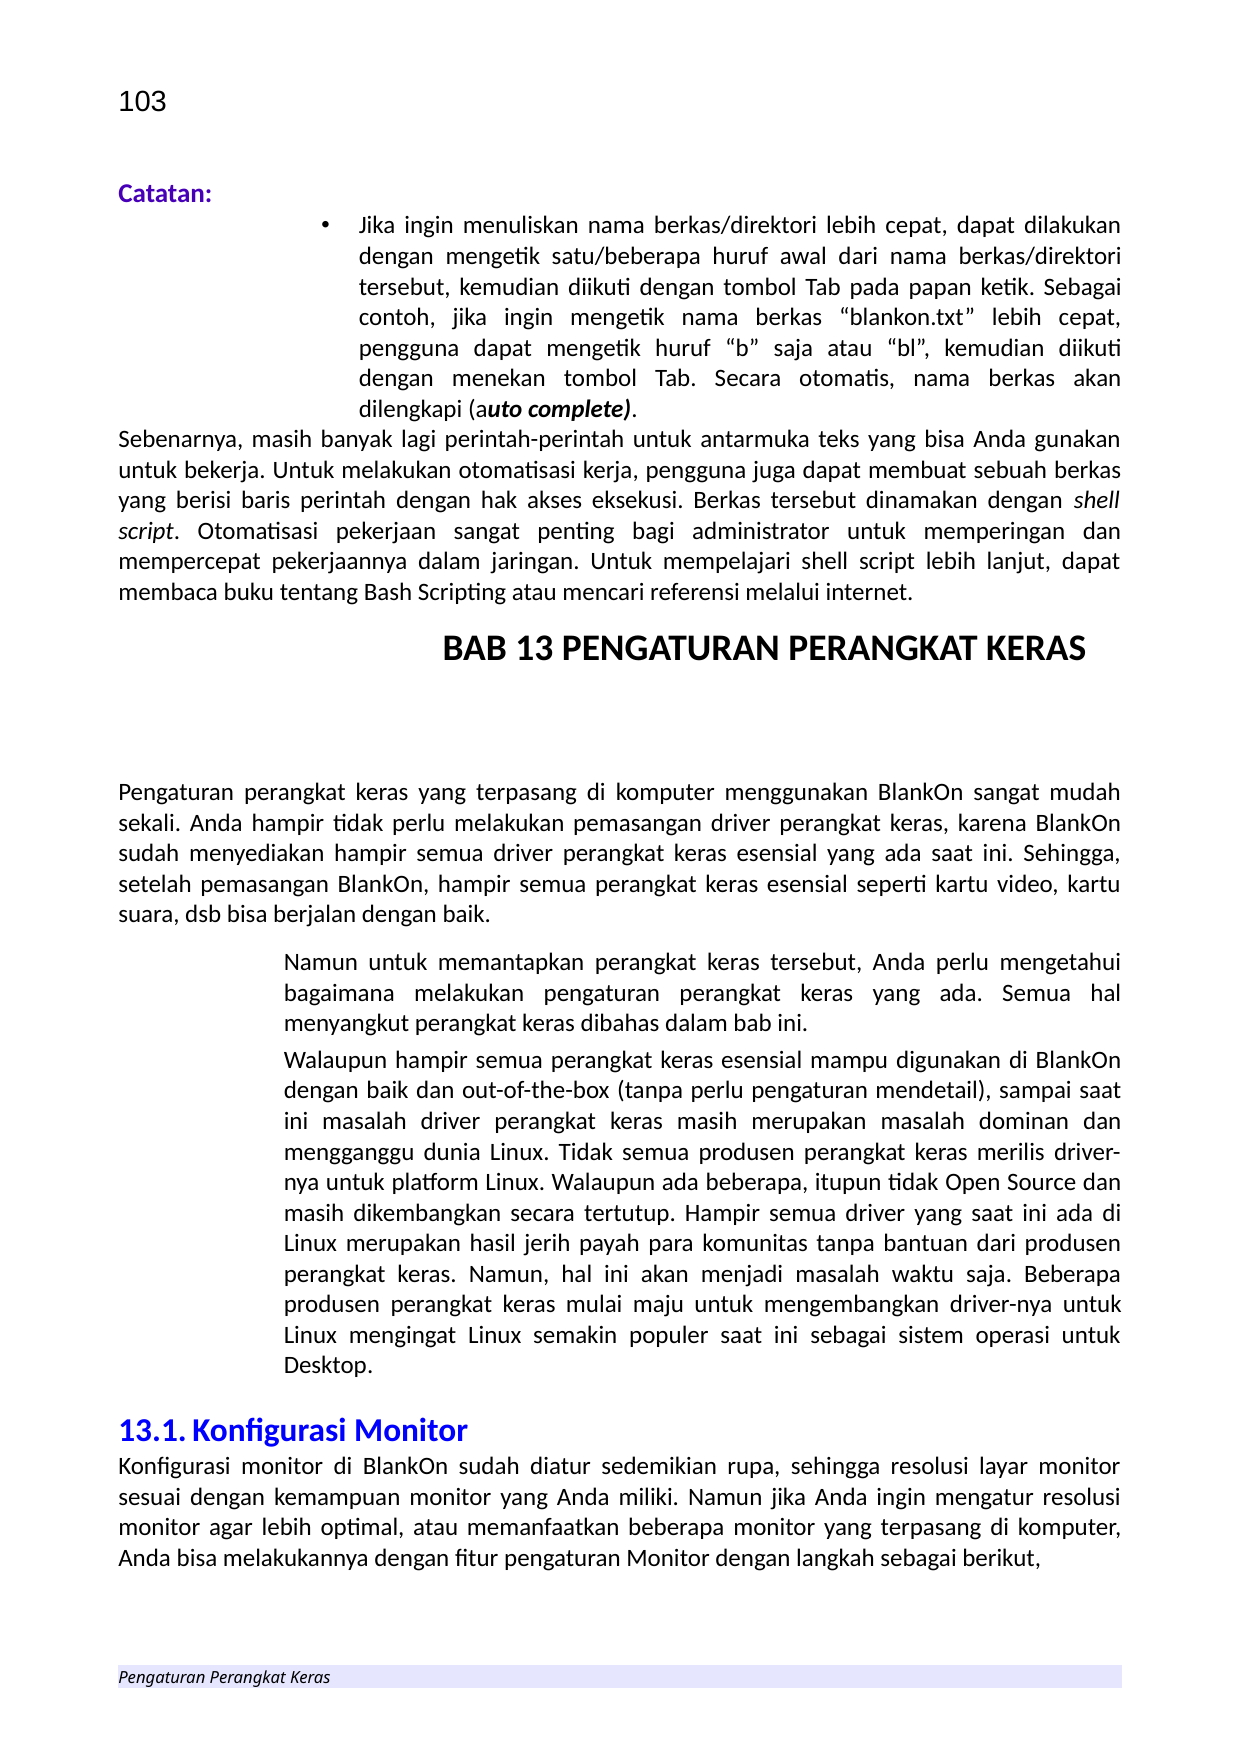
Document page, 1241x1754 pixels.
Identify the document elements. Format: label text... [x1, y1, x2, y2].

list Jika ingin menuliskan nama berkas/direktori lebih cepat, dapat dilakukan dengan mengetik satu/beberapa huruf awal dari nama berkas/direktori tersebut, kemudian diikuti dengan tombol Tab pada papan ketik. Sebagai contoh, jika ingin mengetik nama berkas “blankon.txt” lebih cepat, pengguna dapat mengetik huruf “b” saja atau “bl”, kemudian diikuti dengan menekan tombol Tab. Secara otomatis, nama berkas akan dilengkapi (auto complete). [321, 210, 1122, 423]
text Pengaturan perangkat keras yang terpasang di komputer menggunakan BlankOn sangat mudah sekali. Anda hampir tidak perlu melakukan pemasangan driver perangkat keras, karena BlankOn sudah menyediakan hampir semua driver perangkat keras esensial yang ada saat ini. Sehingga, setelah pemasangan BlankOn, hampir semua perangkat keras esensial seperti kartu video, kartu suara, dsb bisa berjalan dengan baik. [118, 776, 1122, 929]
text Walaupun hampir semua perangkat keras esensial mampu digunakan di BlankOn dengan baik dan out-of-the-box (tanpa perlu pengaturan mendetail), sampai saat ini masalah driver perangkat keras masih merupakan masalah dominan dan mengganggu dunia Linux. Tidak semua produsen perangkat keras merilis driver-nya untuk platform Linux. Walaupun ada beberapa, itupun tidak Open Source dan masih dikembangkan secara tertutup. Hampir semua driver yang saat ini ada di Linux merupakan hasil jerih payah para komunitas tanpa bantuan dari produsen perangkat keras. Namun, hal ini akan menjadi masalah waktu saja. Beberapa produsen perangkat keras mulai maju untuk mengembangkan driver-nya untuk Linux mengingat Linux semakin populer saat ini sebagai sistem operasi untuk Desktop. [283, 1044, 1122, 1380]
subtitle Catatan: [118, 177, 1122, 210]
subtitle Konfigurasi Monitor [118, 1409, 1122, 1450]
text Sebenarnya, masih banyak lagi perintah-perintah untuk antarmuka teks yang bisa Anda gunakan untuk bekerja. Untuk melakukan otomatisasi kerja, pengguna juga dapat membuat sebuah berkas yang berisi baris perintah dengan hak akses eksekusi. Berkas tersebut dinamakan dengan shell script. Otomatisasi pekerjaan sangat penting bagi administrator untuk memperingan dan mempercepat pekerjaannya dalam jaringan. Untuk mempelajari shell script lebih lanjut, dapat membaca buku tentang Bash Scripting atau mencari referensi melalui internet. [118, 423, 1122, 606]
text Namun untuk memantapkan perangkat keras tersebut, Anda perlu mengetahui bagaimana melakukan pengaturan perangkat keras yang ada. Semua hal menyangkut perangkat keras dibahas dalam bab ini. [283, 947, 1122, 1038]
subtitle Pengaturan Perangkat Keras [118, 624, 1087, 670]
text Konfigurasi monitor di BlankOn sudah diatur sedemikian rupa, sehingga resolusi layar monitor sesuai dengan kemampuan monitor yang Anda miliki. Namun jika Anda ingin mengatur resolusi monitor agar lebih optimal, atau memanfaatkan beberapa monitor yang terpasang di komputer, Anda bisa melakukannya dengan fitur pengaturan Monitor dengan langkah sebagai berikut, [118, 1450, 1122, 1572]
